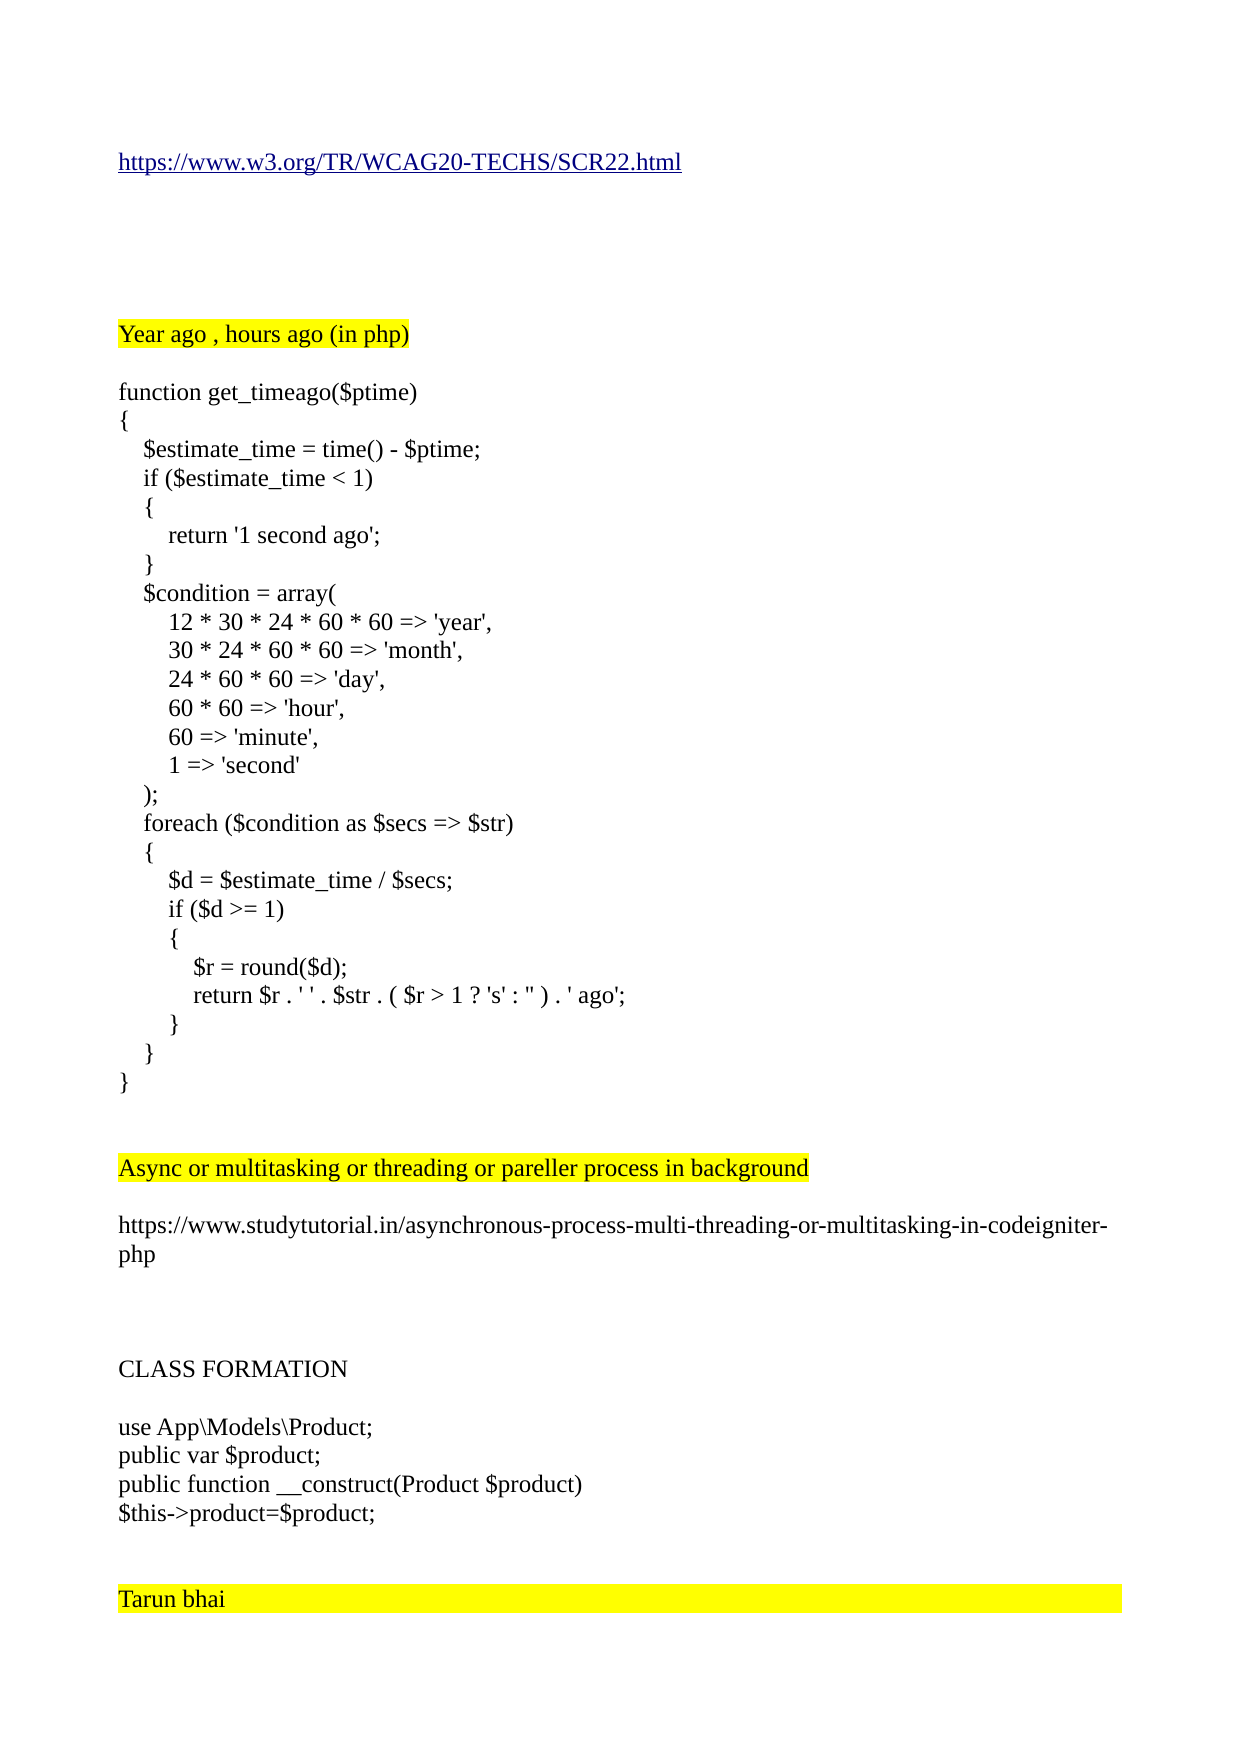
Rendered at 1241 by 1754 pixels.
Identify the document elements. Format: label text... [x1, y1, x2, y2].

text { [118, 923, 1122, 952]
text } [118, 549, 1122, 578]
text { [118, 406, 1122, 434]
text use App\Models\Product; [118, 1412, 1122, 1441]
text { [118, 492, 1122, 521]
text if ($d >= 1) [118, 894, 1122, 923]
text CLASS FORMATION [118, 1354, 1122, 1383]
text $r = round($d); [118, 952, 1122, 981]
text foreach ($condition as $secs => $str) [118, 808, 1122, 837]
text 60 * 60 => 'hour', [118, 693, 1122, 722]
text 60 => 'minute', [118, 722, 1122, 751]
text if ($estimate_time < 1) [118, 463, 1122, 492]
text 1 => 'second' [118, 751, 1122, 779]
text Tarun bhai [118, 1584, 1122, 1613]
text $estimate_time = time() - $ptime; [118, 434, 1122, 463]
text 12 * 30 * 24 * 60 * 60 => 'year', [118, 607, 1122, 636]
text 30 * 24 * 60 * 60 => 'month', [118, 636, 1122, 664]
text } [118, 1067, 1122, 1096]
text $this->product=$product; [118, 1498, 1122, 1527]
text $d = $estimate_time / $secs; [118, 866, 1122, 894]
text Year ago , hours ago (in php) [118, 319, 1122, 348]
text } [118, 1038, 1122, 1067]
text https://www.w3.org/TR/WCAG20-TECHS/SCR22.html [118, 147, 1122, 176]
text 24 * 60 * 60 => 'day', [118, 664, 1122, 693]
text { [118, 837, 1122, 866]
text $condition = array( [118, 578, 1122, 607]
text Async or multitasking or threading or pareller process in background [118, 1153, 1122, 1182]
text public var $product; [118, 1441, 1122, 1469]
text ); [118, 779, 1122, 808]
text public function __construct(Product $product) [118, 1469, 1122, 1498]
text return $r . ' ' . $str . ( $r > 1 ? 's' : '' ) . ' ago'; [118, 981, 1122, 1009]
text } [118, 1009, 1122, 1038]
text return '1 second ago'; [118, 521, 1122, 549]
text https://www.studytutorial.in/asynchronous-process-multi-threading-or-multitasking-in-codeigniter-php [118, 1211, 1122, 1268]
text function get_timeago($ptime) [118, 377, 1122, 406]
